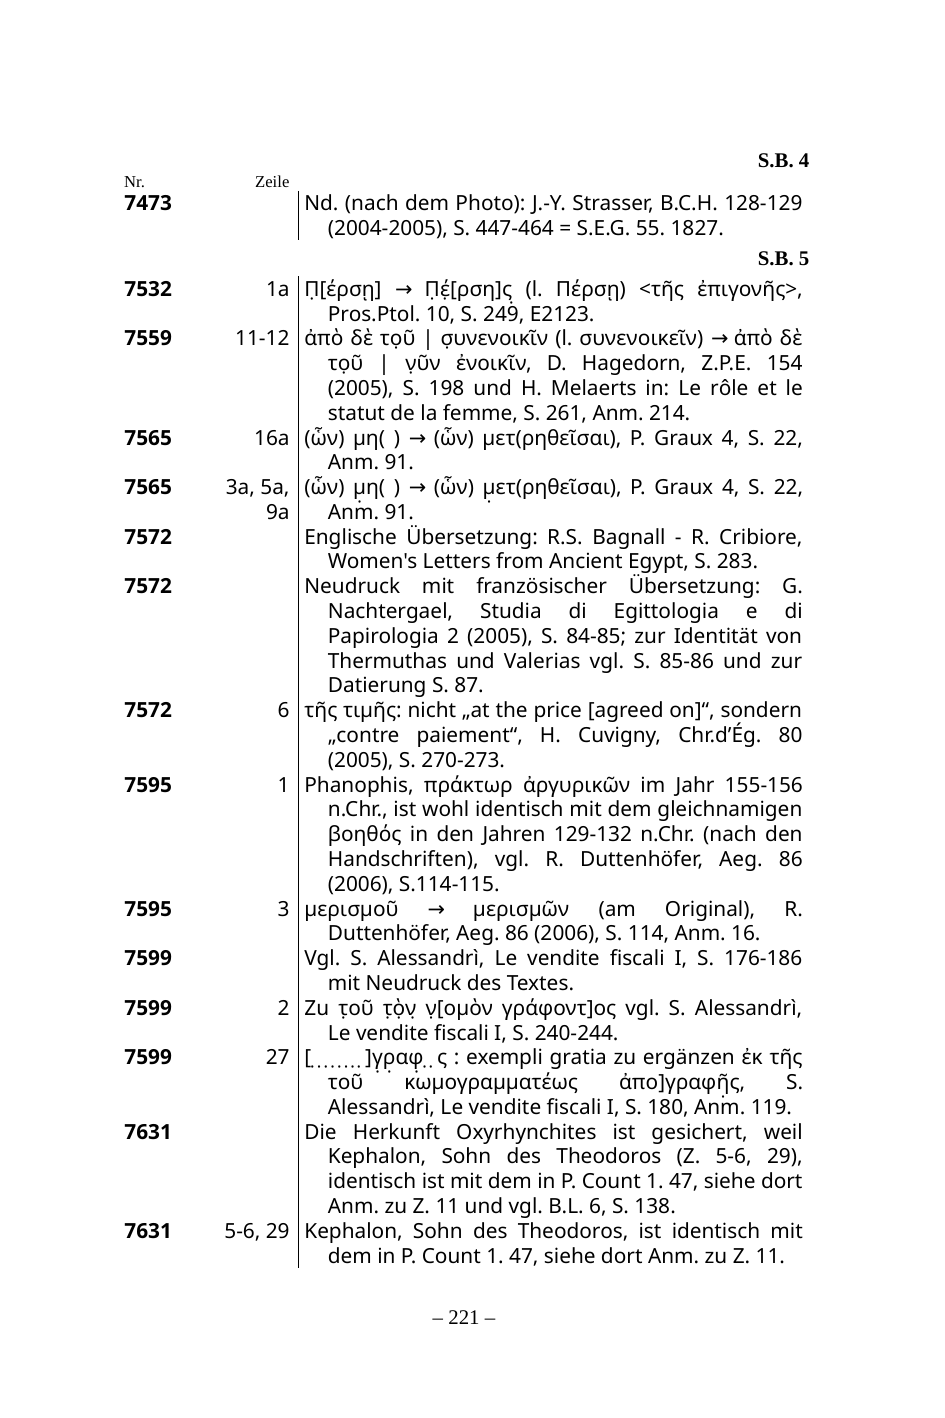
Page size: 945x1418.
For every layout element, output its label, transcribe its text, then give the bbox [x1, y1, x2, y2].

table_cell Vgl. S. Alessandrì, Le vendite fiscali I, S. 176-186 mit Neudruck des Textes. [299, 946, 809, 995]
table_cell 7599 [118, 946, 207, 995]
table_cell [207, 946, 298, 995]
table_cell (ὧν) μη( ) → (ὧν) μετ(ρηθεῖσαι), P. Graux 4, S. 22, Anm. 91. [299, 425, 809, 475]
table_header 7532 [118, 276, 207, 326]
table_cell μερισμοῦ → μερισμῶν (am Original), R. Duttenhöfer, Aeg. 86 (2006), S. 114, Anm. 16. [299, 896, 809, 946]
table_cell 27 [207, 1045, 298, 1119]
table_cell [207, 191, 298, 240]
subtitle S.B. 5 [118, 246, 809, 270]
table_cell 7572 [118, 698, 207, 772]
table_cell Englische Übersetzung: R.S. Bagnall - R. Cribiore, Women's Letters from Ancient Egypt, S. 283. [299, 524, 809, 574]
table_cell 11-12 [207, 326, 298, 425]
table_cell (ὧν) μ̣η( ) → (ὧν) μ̣ετ(ρηθεῖσαι), P. Graux 4, S. 22, Anm. 91. [299, 475, 809, 524]
table_header 1a [207, 276, 298, 326]
table_cell 7631 [118, 1119, 207, 1218]
table_cell ἀπὸ δὲ το̣ῦ | σ̣υνενοικῖν (l. συνενοικεῖν) → ἀπὸ δὲ το̣ῦ | ν̣ῦν ἐνοικῖν, D. Hagedorn, Z.P.E. 154 (2005), S. 198 und H. Melaerts in: Le rôle et le statut de la femme, S. 261, Anm. 214. [299, 326, 809, 425]
table_cell Nd. (nach dem Photo): J.-Y. Strasser, B.C.H. 128-129 (2004-2005), S. 447-464 = S.E.G. 55. 1827. [299, 191, 809, 240]
table_cell 7595 [118, 772, 207, 896]
table_cell 7565 [118, 425, 207, 475]
table_cell [207, 574, 298, 698]
table_cell τῆς τιμῆς: nicht „at the price [agreed on]“, sondern „contre paiement“, H. Cuvigny, Chr.d’Ég. 80 (2005), S. 270-273. [299, 698, 809, 772]
table_cell 1 [207, 772, 298, 896]
table_cell 7631 [118, 1219, 207, 1268]
table_cell 16a [207, 425, 298, 475]
table_cell 7595 [118, 896, 207, 946]
table_cell 5-6, 29 [207, 1219, 298, 1268]
table_cell 7572 [118, 524, 207, 574]
table_cell [ ̣ ̣ ̣ ̣ ̣ ̣ ̣ ̣]γ̣ρ̣αφ̣ ̣ ̣ς : exempli gratia zu ergänzen ἐκ τῆς τοῦ κωμογραμματέως ἀπο]γραφῆ̣ς, S. Alessandrì, Le vendite fiscali I, S. 180, Anm. 119. [299, 1045, 809, 1119]
table_cell 2 [207, 995, 298, 1045]
table_cell 7473 [118, 191, 207, 240]
table_cell 3 [207, 896, 298, 946]
table_cell 7572 [118, 574, 207, 698]
table_cell 7599 [118, 995, 207, 1045]
table_header Π̣[έρσῃ] → Π̣έ̣[ρση]ς̣ (l. Πέρσῃ) <τῆς ἐπιγονῆς>, Pros.Ptol. 10, S. 249, E2123. [299, 276, 809, 326]
table_cell Die Herkunft Oxyrhynchites ist gesichert, weil Kephalon, Sohn des Theodoros (Z. 5-6, 29), identisch ist mit dem in P. Count 1. 47, siehe dort Anm. zu Z. 11 und vgl. B.L. 6, S. 138. [299, 1119, 809, 1218]
table_cell Zu τ̣οῦ τ̣ὸ̣ν̣ ν̣[ομὸν γράφοντ]ος vgl. S. Alessandrì, Le vendite fiscali I, S. 240-244. [299, 995, 809, 1045]
table_cell 7599 [118, 1045, 207, 1119]
table_cell Neudruck mit französischer Übersetzung: G. Nachtergael, Studia di Egittologia e di Papirologia 2 (2005), S. 84-85; zur Identität von Thermuthas und Valerias vgl. S. 85-86 und zur Datierung S. 87. [299, 574, 809, 698]
table_cell 6 [207, 698, 298, 772]
table_cell 7559 [118, 326, 207, 425]
table_cell Kephalon, Sohn des Theodoros, ist identisch mit dem in P. Count 1. 47, siehe dort Anm. zu Z. 11. [299, 1219, 809, 1268]
table_cell 7565 [118, 475, 207, 524]
table_cell [207, 524, 298, 574]
table_cell [207, 1119, 298, 1218]
table_cell Phanophis, πράκτωρ ἀργυρικῶν im Jahr 155-156 n.Chr., ist wohl identisch mit dem gleichnamigen βοηθός in den Jahren 129-132 n.Chr. (nach den Handschriften), vgl. R. Duttenhöfer, Aeg. 86 (2006), S.114-115. [299, 772, 809, 896]
table_cell 3a, 5a, 9a [207, 475, 298, 524]
